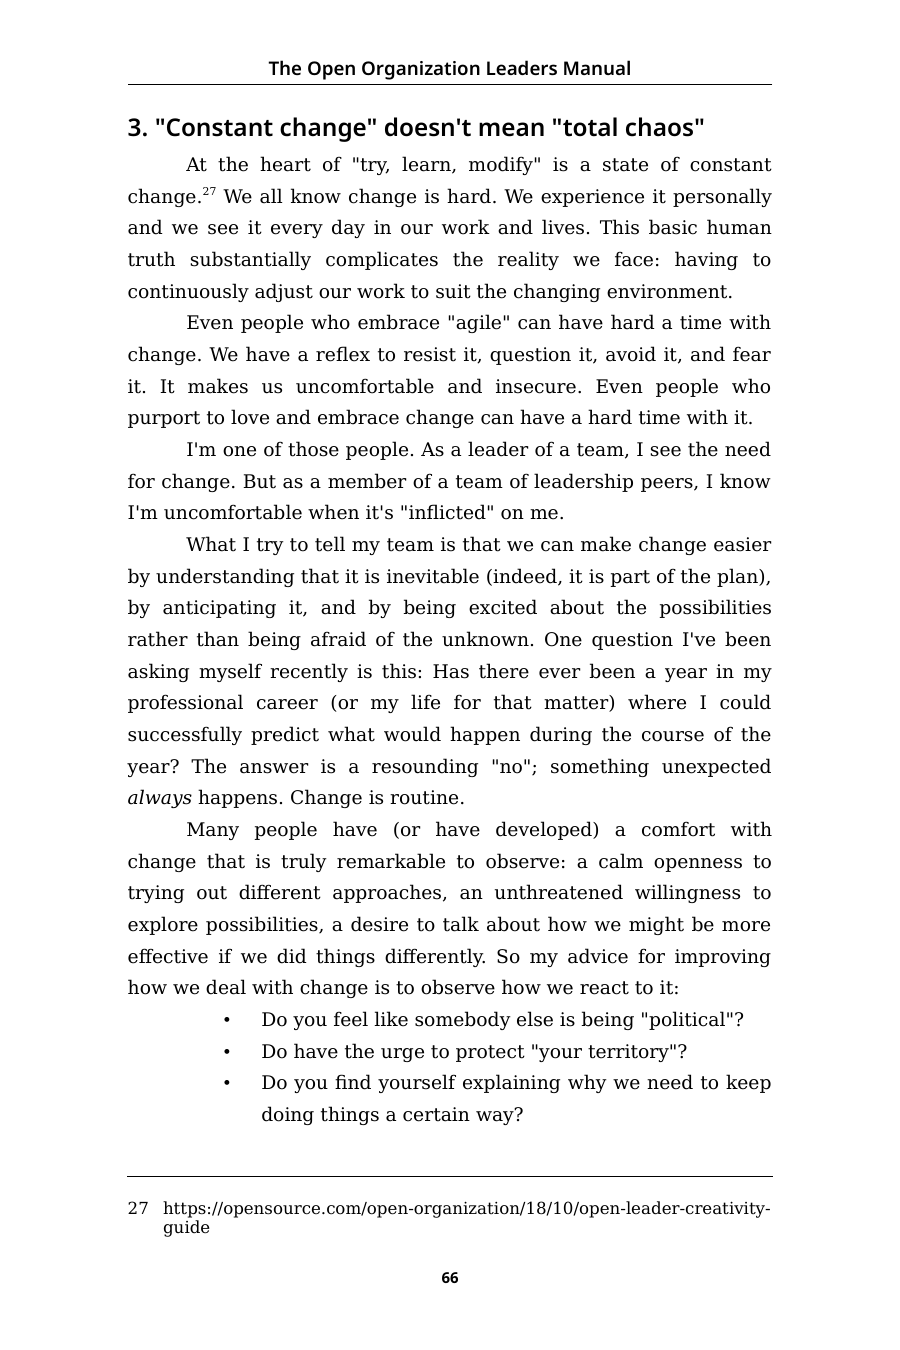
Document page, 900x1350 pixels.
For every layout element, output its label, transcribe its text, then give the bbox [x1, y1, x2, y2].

text Many people have (or have developed) a comfort with change that is truly remarkable to observe: a calm openness to trying out different approaches, an unthreatened willingness to explore possibilities, a desire to talk about how we might be more effective if we did things differently. So my advice for improving how we deal with change is to observe how we react to it: [127, 819, 772, 999]
text At the heart of "try, learn, modify" is a state of constant change. We all know change is hard. We experience it personally and we see it every day in our work and lives. This basic human truth substantially complicates the reality we face: having to continuously adjust our work to suit the changing environment. [127, 154, 772, 303]
list Do you find yourself explaining why we need to keep doing things a certain way? [223, 1072, 772, 1126]
subtitle 3. "Constant change" doesn't mean "total chaos" [127, 114, 772, 142]
text https://opensource.com/open-organization/18/10/open-leader-creativity-guide [127, 1199, 772, 1237]
text I'm one of those people. As a leader of a team, I see the need for change. But as a member of a team of leadership peers, I know I'm uncomfortable when it's "inflicted" on me. [127, 439, 772, 524]
list Do you feel like somebody else is being "political"? [223, 1009, 772, 1031]
text Even people who embrace "agile" can have hard a time with change. We have a reflex to resist it, question it, avoid it, and fear it. It makes us uncomfortable and insecure. Even people who purport to love and embrace change can have a hard time with it. [127, 312, 772, 429]
list Do have the urge to protect "your territory"? [223, 1041, 772, 1063]
text What I try to tell my team is that we can make change easier by understanding that it is inevitable (indeed, it is part of the plan), by anticipating it, and by being excited about the possibilities rather than being afraid of the unknown. One question I've been asking myself recently is this: Has there ever been a year in my professional career (or my life for that matter) where I could successfully predict what would happen during the course of the year? The answer is a resounding "no"; something unexpected always happens. Change is routine. [127, 534, 772, 809]
